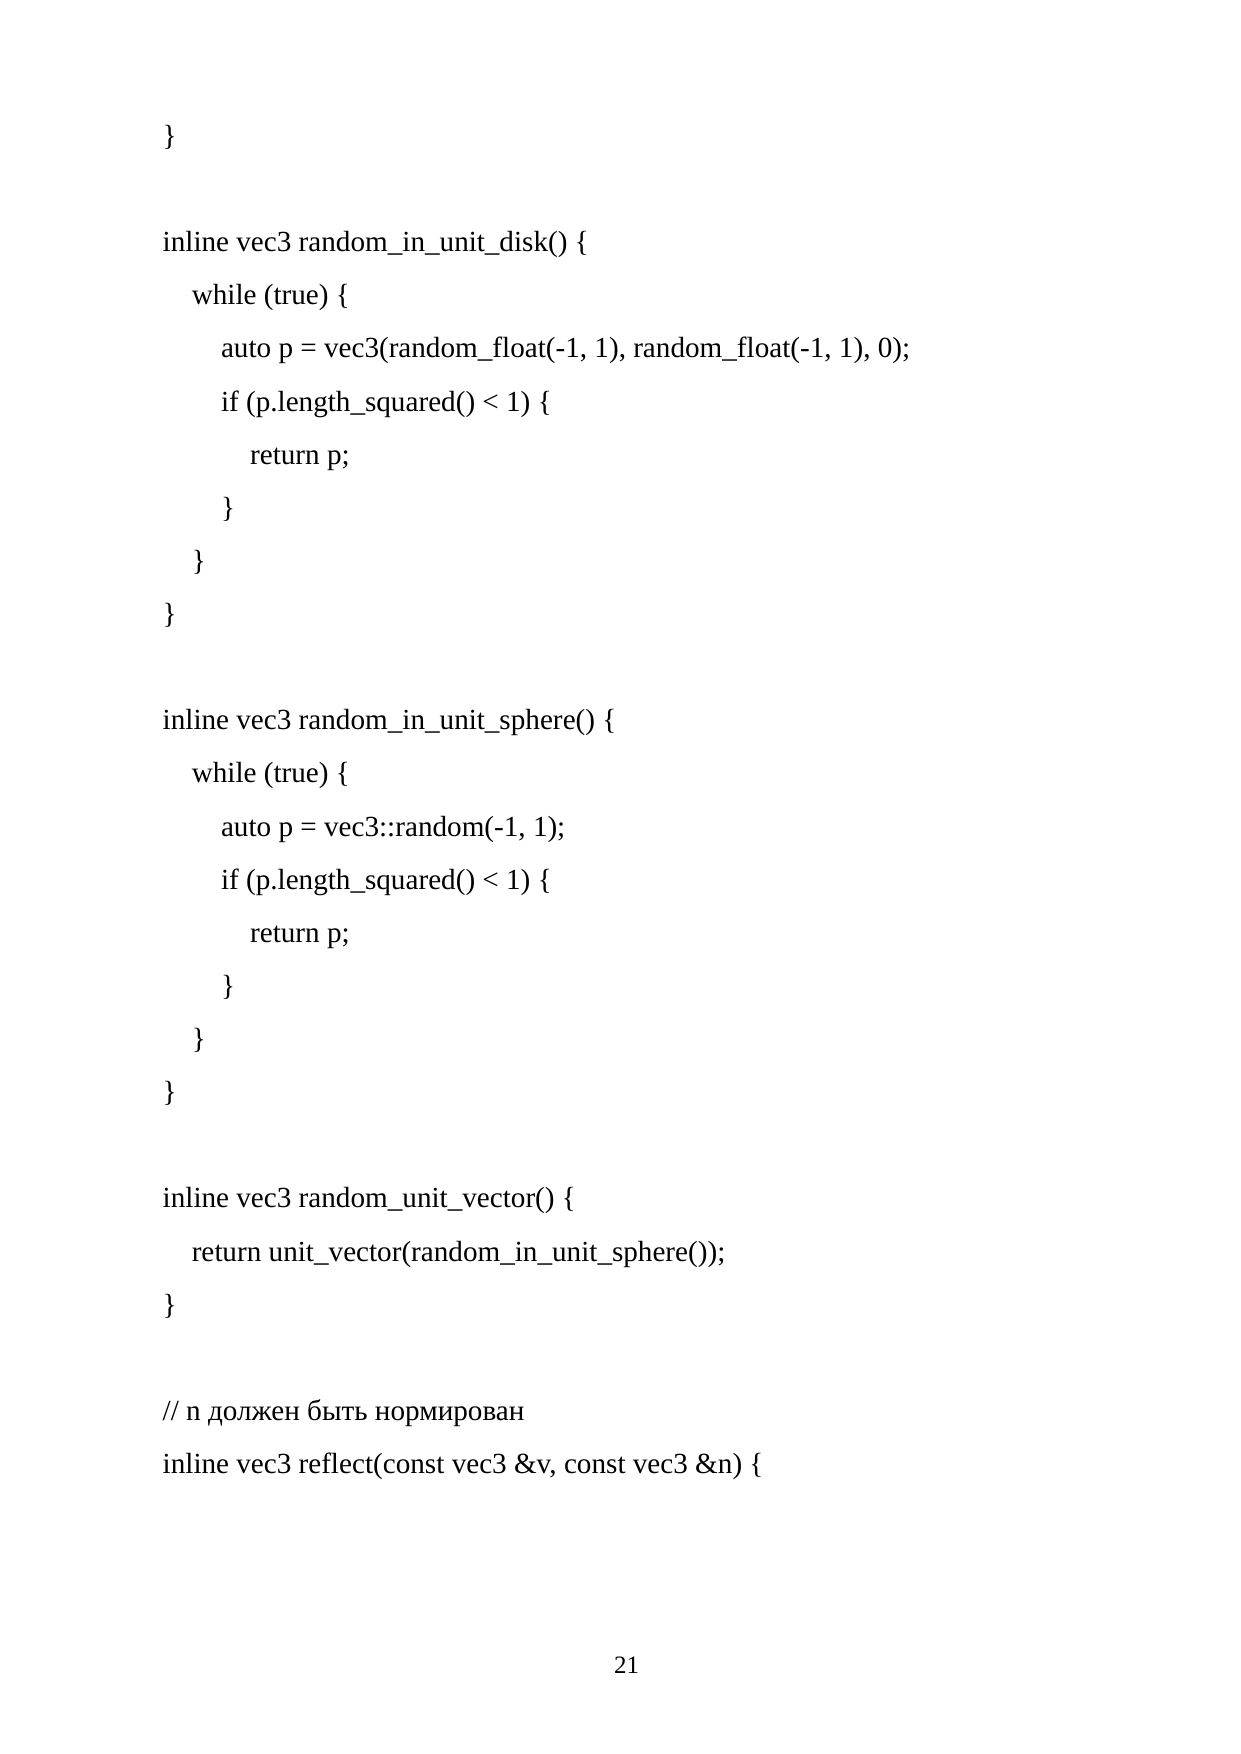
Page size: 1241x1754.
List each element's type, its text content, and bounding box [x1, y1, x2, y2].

text inline vec3 random_in_unit_disk() { [162, 224, 1090, 258]
text } [162, 1287, 1090, 1320]
text auto p = vec3::random(-1, 1); [162, 809, 1090, 842]
text } [162, 118, 1090, 152]
text auto p = vec3(random_float(-1, 1), random_float(-1, 1), 0); [162, 331, 1090, 364]
text } [162, 596, 1090, 630]
text } [162, 543, 1090, 577]
text return p; [162, 437, 1090, 470]
text inline vec3 random_in_unit_sphere() { [162, 702, 1090, 736]
text return p; [162, 915, 1090, 948]
text } [162, 490, 1090, 523]
text if (p.length_squared() < 1) { [162, 862, 1090, 895]
text } [162, 968, 1090, 1002]
text if (p.length_squared() < 1) { [162, 384, 1090, 417]
text inline vec3 reflect(const vec3 &v, const vec3 &n) { [162, 1446, 1090, 1480]
text // n должен быть нормирован [162, 1393, 1090, 1427]
text inline vec3 random_unit_vector() { [162, 1181, 1090, 1214]
text while (true) { [162, 756, 1090, 789]
text } [162, 1074, 1090, 1108]
text } [162, 1021, 1090, 1055]
text while (true) { [162, 277, 1090, 311]
text return unit_vector(random_in_unit_sphere()); [162, 1234, 1090, 1267]
